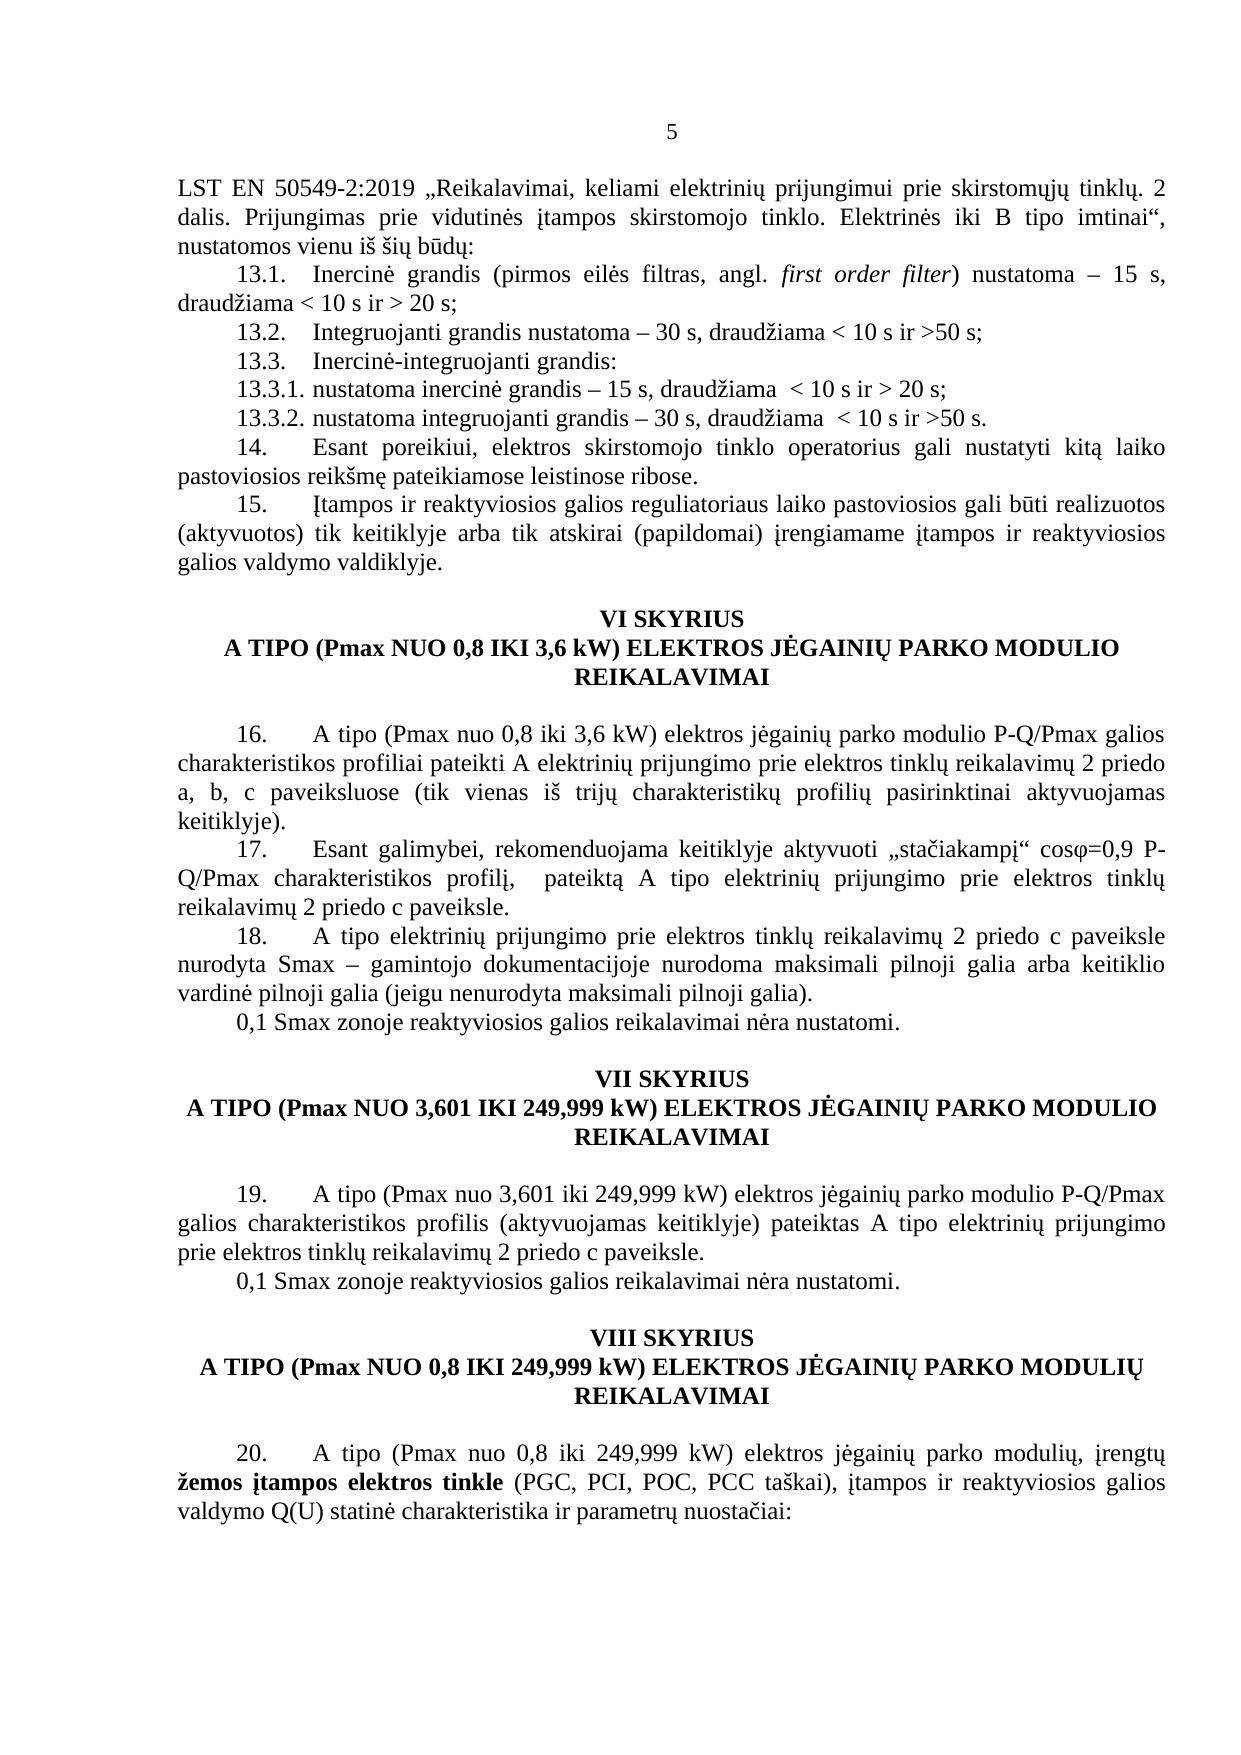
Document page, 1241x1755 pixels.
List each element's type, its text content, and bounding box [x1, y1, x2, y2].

text VII SKYRIUS [177, 1064, 1167, 1093]
text 13.3.1. nustatoma inercinė grandis – 15 s, draudžiama < 10 s ir > 20 s; [177, 374, 1167, 403]
text 14. Esant poreikiui, elektros skirstomojo tinklo operatorius gali nustatyti kitą laiko pastoviosios reikšmę pateikiamose leistinose ribose. [177, 432, 1167, 489]
text A TIPO (Pmax NUO 0,8 IKI 249,999 kW) ELEKTROS JĖGAINIŲ PARKO MODULIŲ REIKALAVIMAI [177, 1352, 1167, 1409]
text A TIPO (Pmax NUO 3,601 IKI 249,999 kW) ELEKTROS JĖGAINIŲ PARKO MODULIO REIKALAVIMAI [177, 1093, 1167, 1151]
text 15. Įtampos ir reaktyviosios galios reguliatoriaus laiko pastoviosios gali būti realizuotos (aktyvuotos) tik keitiklyje arba tik atskirai (papildomai) įrengiamame įtampos ir reaktyviosios galios valdymo valdiklyje. [177, 489, 1167, 576]
text 17. Esant galimybei, rekomenduojama keitiklyje aktyvuoti „stačiakampį“ cosφ=0,9 P-Q/Pmax charakteristikos profilį, pateiktą A tipo elektrinių prijungimo prie elektros tinklų reikalavimų 2 priedo c paveiksle. [177, 834, 1167, 921]
text 0,1 Smax zonoje reaktyviosios galios reikalavimai nėra nustatomi. [236, 1007, 1167, 1036]
text VIII SKYRIUS [177, 1323, 1167, 1352]
text 0,1 Smax zonoje reaktyviosios galios reikalavimai nėra nustatomi. [236, 1266, 1167, 1294]
text 20. A tipo (Pmax nuo 0,8 iki 249,999 kW) elektros jėgainių parko modulių, įrengtų žemos įtampos elektros tinkle (PGC, PCI, POC, PCC taškai), įtampos ir reaktyviosios galios valdymo Q(U) statinė charakteristika ir parametrų nuostačiai: [177, 1438, 1167, 1524]
text A TIPO (Pmax NUO 0,8 IKI 3,6 kW) ELEKTROS JĖGAINIŲ PARKO MODULIO REIKALAVIMAI [177, 633, 1167, 691]
text 13.2. Integruojanti grandis nustatoma – 30 s, draudžiama < 10 s ir >50 s; [177, 317, 1167, 346]
text 13.1. Inercinė grandis (pirmos eilės filtras, angl. first order filter) nustatoma – 15 s, draudžiama < 10 s ir > 20 s; [177, 259, 1167, 317]
text VI SKYRIUS [177, 604, 1167, 633]
text 16. A tipo (Pmax nuo 0,8 iki 3,6 kW) elektros jėgainių parko modulio P-Q/Pmax galios charakteristikos profiliai pateikti A elektrinių prijungimo prie elektros tinklų reikalavimų 2 priedo a, b, c paveiksluose (tik vienas iš trijų charakteristikų profilių pasirinktinai aktyvuojamas keitiklyje). [177, 719, 1167, 834]
text 13.3. Inercinė-integruojanti grandis: [177, 346, 1167, 374]
text 13.3.2. nustatoma integruojanti grandis – 30 s, draudžiama < 10 s ir >50 s. [177, 403, 1167, 432]
text 18. A tipo elektrinių prijungimo prie elektros tinklų reikalavimų 2 priedo c paveiksle nurodyta Smax – gamintojo dokumentacijoje nurodoma maksimali pilnoji galia arba keitiklio vardinė pilnoji galia (jeigu nenurodyta maksimali pilnoji galia). [177, 921, 1167, 1007]
text 19. A tipo (Pmax nuo 3,601 iki 249,999 kW) elektros jėgainių parko modulio P-Q/Pmax galios charakteristikos profilis (aktyvuojamas keitiklyje) pateiktas A tipo elektrinių prijungimo prie elektros tinklų reikalavimų 2 priedo c paveiksle. [177, 1179, 1167, 1266]
text LST EN 50549-2:2019 „Reikalavimai, keliami elektrinių prijungimui prie skirstomųjų tinklų. 2 dalis. Prijungimas prie vidutinės įtampos skirstomojo tinklo. Elektrinės iki B tipo imtinai“, nustatomos vienu iš šių būdų: [177, 173, 1167, 259]
